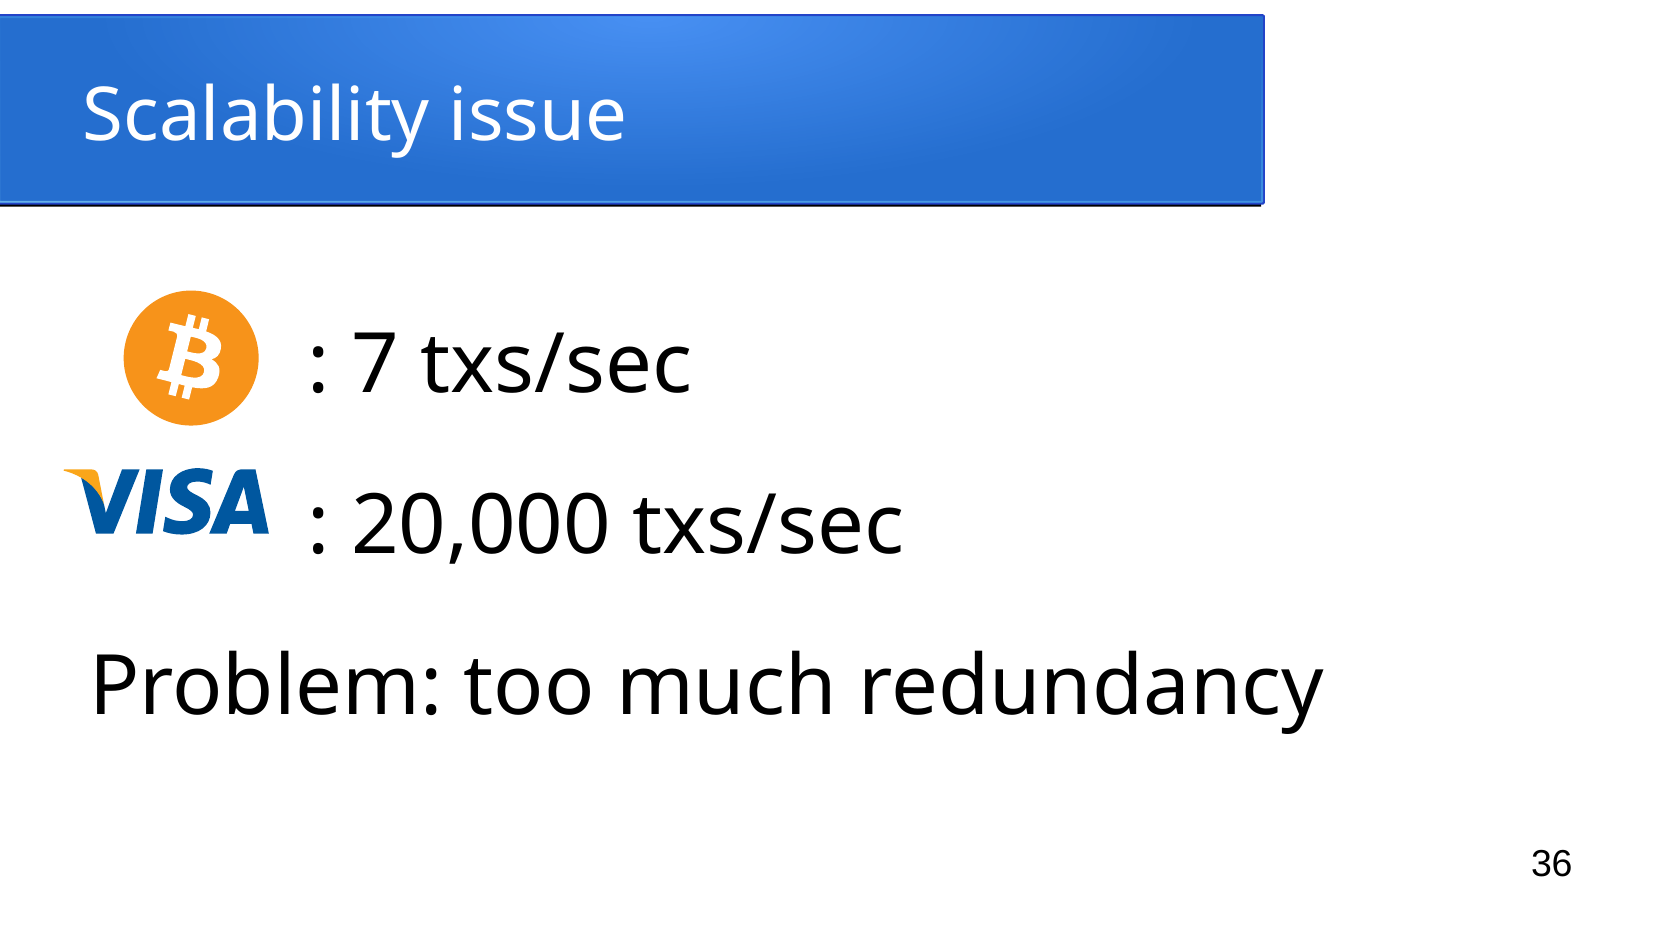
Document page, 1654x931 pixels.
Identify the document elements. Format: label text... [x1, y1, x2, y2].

text_box : 7 txs/sec : 20,000 txs/sec Problem: too much redundancy [75, 296, 1441, 734]
picture [123, 290, 259, 426]
title Scalability issue [82, 35, 1235, 189]
picture [63, 468, 269, 535]
